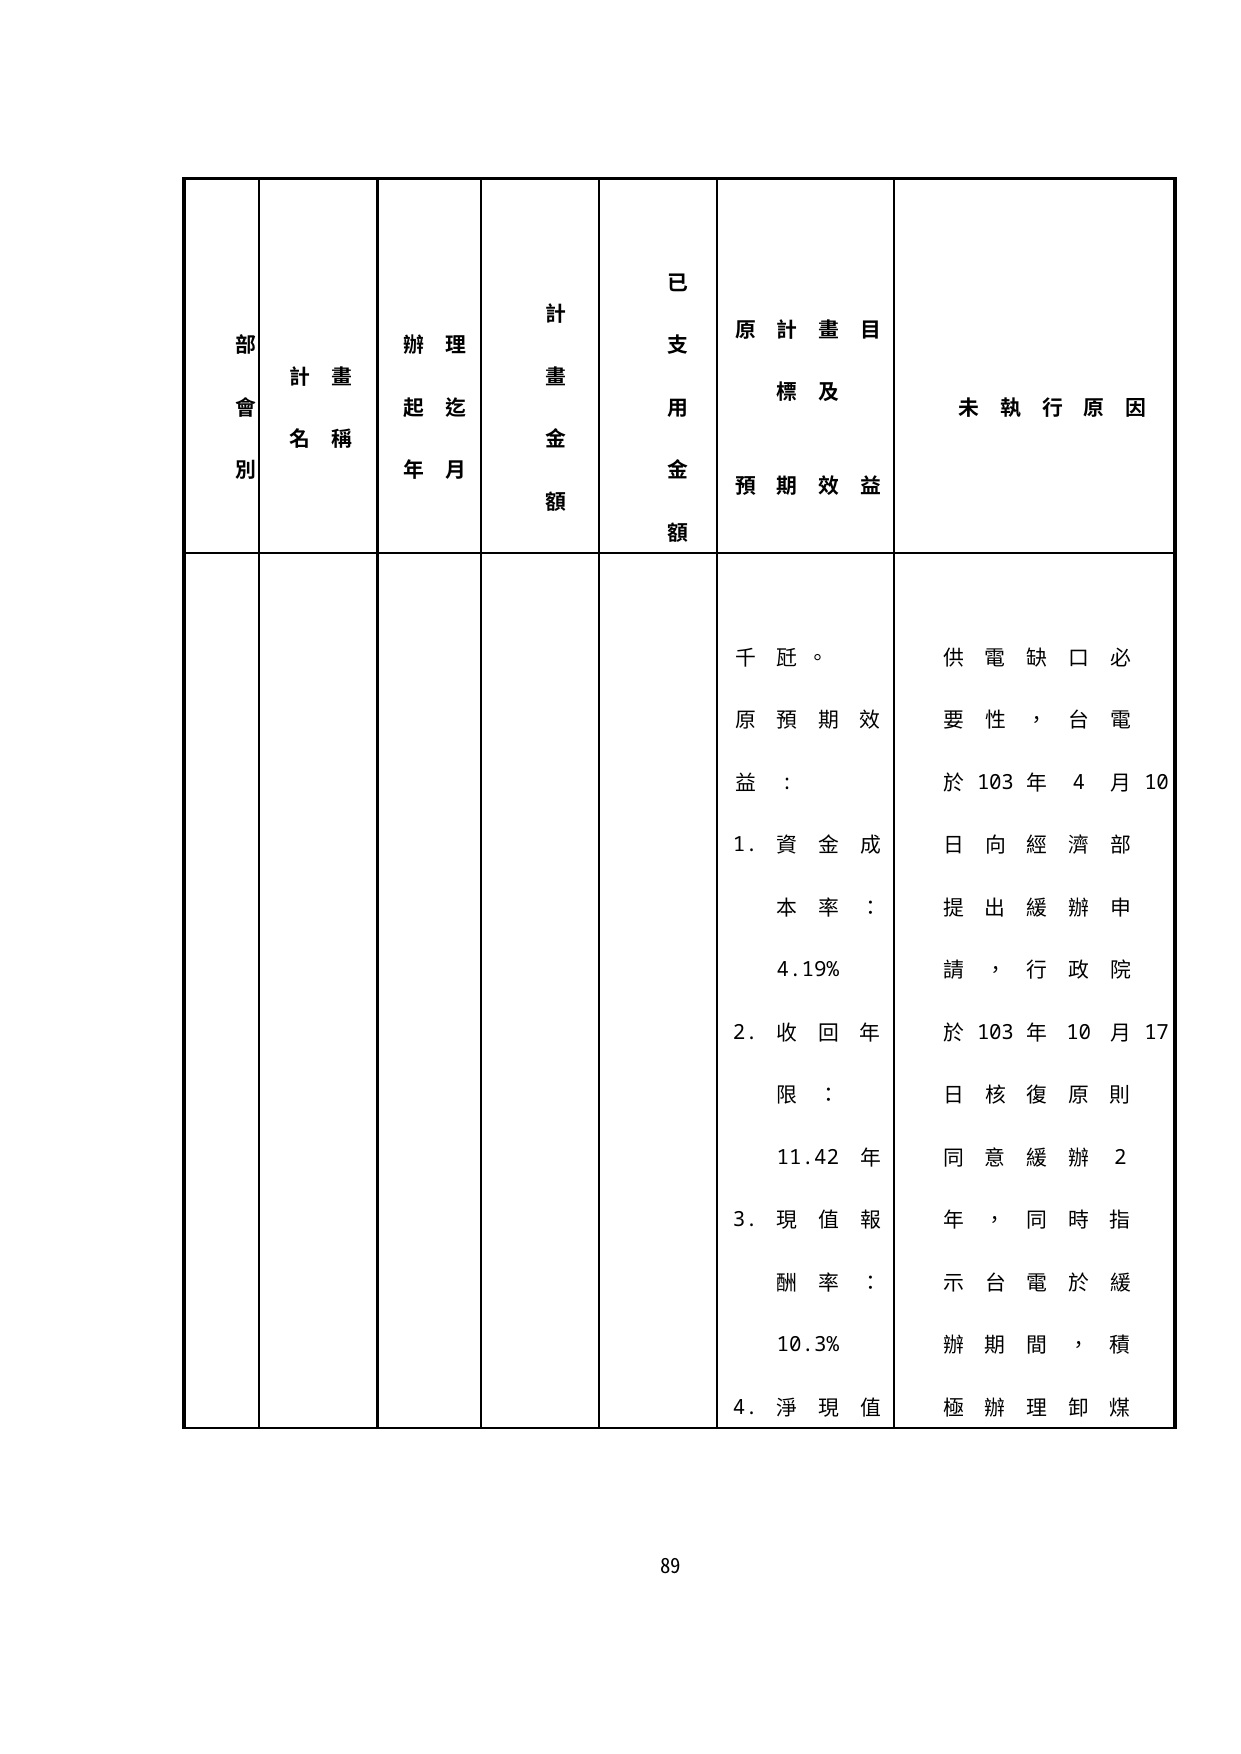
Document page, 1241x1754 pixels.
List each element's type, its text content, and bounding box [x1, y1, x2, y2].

table_cell [379, 554, 480, 1427]
table_cell [186, 554, 258, 1427]
table_header 計畫名稱 [260, 180, 376, 552]
table_header 未執行原因 [895, 180, 1173, 552]
table_header 部會別 [186, 180, 258, 552]
table_header 原計畫目標及 預期效益 [718, 180, 893, 552]
table_cell 供電缺口必要性，台電於103年4月10日向經濟部提出緩辦申請，行政院於103年10月17日核復原則同意緩辦2年，同時指示台電於緩辦期間，積極辦理卸煤 [895, 554, 1173, 1427]
table_cell [600, 554, 716, 1427]
table_cell [482, 554, 598, 1427]
table_header 計畫金額 [482, 180, 598, 552]
table_header 已支用金額 [600, 180, 716, 552]
table_header 辦理起迄年月 [379, 180, 480, 552]
table_cell [260, 554, 376, 1427]
table_cell 千瓩。 原預期效益: 1.資金成本率：4.19% 2.收回年限：11.42年 3.現值報酬率：10.3% 4.淨現值 [718, 554, 893, 1427]
